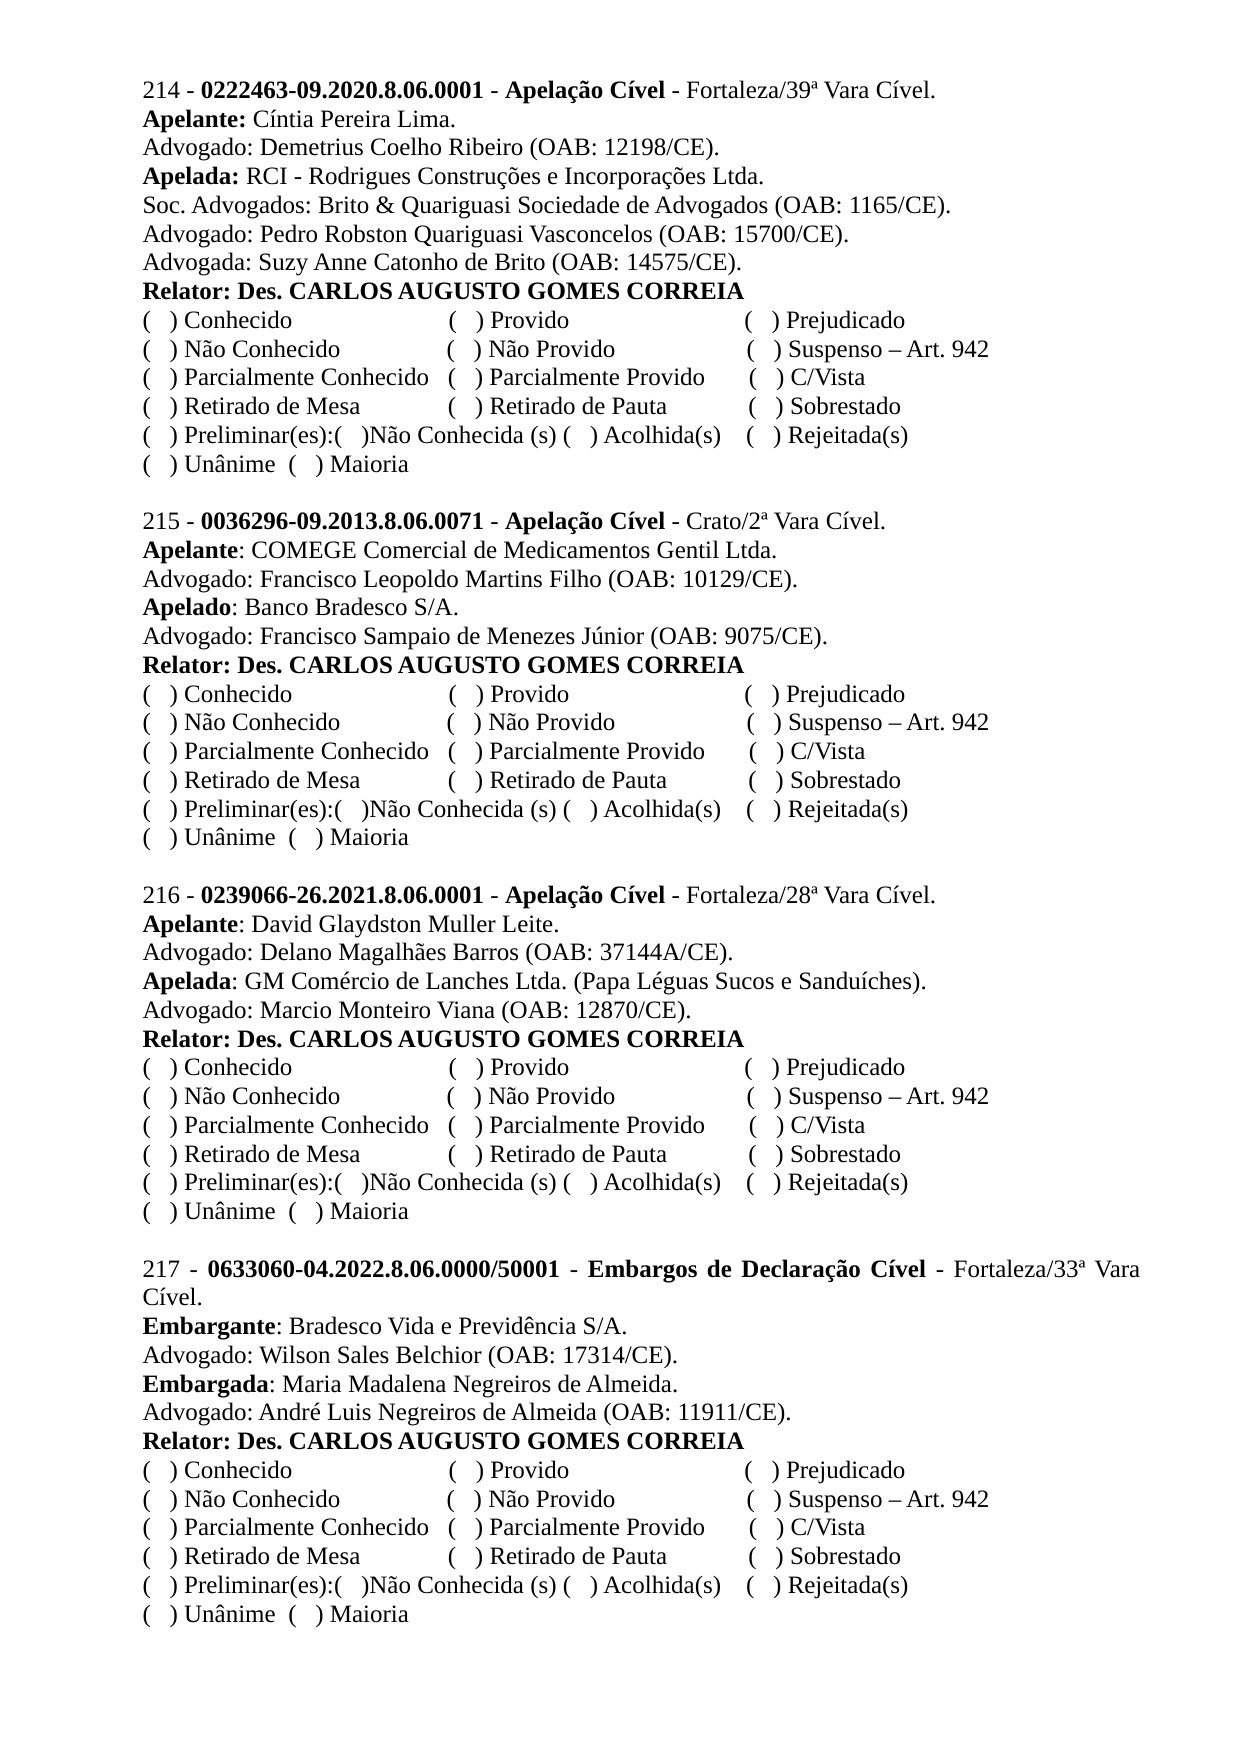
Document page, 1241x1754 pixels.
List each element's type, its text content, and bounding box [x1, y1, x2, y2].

text 215 - 0036296-09.2013.8.06.0071 - Apelação Cível - Crato/2ª Vara Cível. [142, 506, 1141, 535]
text ( ) Unânime ( ) Maioria [142, 1599, 1158, 1627]
text ( ) Unânime ( ) Maioria [142, 822, 1158, 851]
text Advogado: Marcio Monteiro Viana (OAB: 12870/CE). [142, 995, 1141, 1024]
text ( ) Conhecido ( ) Provido ( ) Prejudicado [142, 679, 1141, 707]
text ( ) Unânime ( ) Maioria [142, 449, 1158, 477]
text Advogada: Suzy Anne Catonho de Brito (OAB: 14575/CE). [142, 247, 1141, 276]
text ( ) Conhecido ( ) Provido ( ) Prejudicado [142, 1052, 1141, 1081]
text Apelada: GM Comércio de Lanches Ltda. (Papa Léguas Sucos e Sanduíches). [142, 966, 1141, 995]
text ( ) Preliminar(es):( )Não Conhecida (s) ( ) Acolhida(s) ( ) Rejeitada(s) [142, 794, 1158, 822]
text Advogado: Francisco Leopoldo Martins Filho (OAB: 10129/CE). [142, 564, 1141, 592]
text 214 - 0222463-09.2020.8.06.0001 - Apelação Cível - Fortaleza/39ª Vara Cível. [142, 75, 1141, 104]
text ( ) Não Conhecido ( ) Não Provido ( ) Suspenso – Art. 942 [142, 1484, 1158, 1512]
text ( ) Conhecido ( ) Provido ( ) Prejudicado [142, 305, 1141, 334]
text Soc. Advogados: Brito & Quariguasi Sociedade de Advogados (OAB: 1165/CE). [142, 190, 1141, 219]
text 216 - 0239066-26.2021.8.06.0001 - Apelação Cível - Fortaleza/28ª Vara Cível. [142, 880, 1141, 909]
text Apelante: COMEGE Comercial de Medicamentos Gentil Ltda. [142, 535, 1141, 564]
text 217 - 0633060-04.2022.8.06.0000/50001 - Embargos de Declaração Cível - Fortaleza/33ª Vara Cível. [142, 1254, 1141, 1311]
text Apelante: Cíntia Pereira Lima. [142, 104, 1141, 132]
text ( ) Não Conhecido ( ) Não Provido ( ) Suspenso – Art. 942 [142, 334, 1158, 362]
text ( ) Não Conhecido ( ) Não Provido ( ) Suspenso – Art. 942 [142, 707, 1158, 736]
text Advogado: Francisco Sampaio de Menezes Júnior (OAB: 9075/CE). [142, 621, 1141, 650]
text ( ) Retirado de Mesa ( ) Retirado de Pauta ( ) Sobrestado [142, 391, 1158, 420]
text ( ) Conhecido ( ) Provido ( ) Prejudicado [142, 1455, 1141, 1484]
text ( ) Preliminar(es):( )Não Conhecida (s) ( ) Acolhida(s) ( ) Rejeitada(s) [142, 1167, 1158, 1196]
text Advogado: Demetrius Coelho Ribeiro (OAB: 12198/CE). [142, 132, 1141, 161]
text Advogado: Delano Magalhães Barros (OAB: 37144A/CE). [142, 937, 1141, 966]
text ( ) Retirado de Mesa ( ) Retirado de Pauta ( ) Sobrestado [142, 1541, 1158, 1570]
text Relator: Des. CARLOS AUGUSTO GOMES CORREIA [142, 1426, 1141, 1455]
text Embargada: Maria Madalena Negreiros de Almeida. [142, 1369, 1141, 1397]
text ( ) Unânime ( ) Maioria [142, 1196, 1158, 1225]
text ( ) Preliminar(es):( )Não Conhecida (s) ( ) Acolhida(s) ( ) Rejeitada(s) [142, 420, 1158, 449]
text Relator: Des. CARLOS AUGUSTO GOMES CORREIA [142, 650, 1141, 679]
text ( ) Parcialmente Conhecido ( ) Parcialmente Provido ( ) C/Vista [142, 1512, 1158, 1541]
text Advogado: André Luis Negreiros de Almeida (OAB: 11911/CE). [142, 1397, 1141, 1426]
text Relator: Des. CARLOS AUGUSTO GOMES CORREIA [142, 1024, 1141, 1052]
text ( ) Parcialmente Conhecido ( ) Parcialmente Provido ( ) C/Vista [142, 362, 1158, 391]
text Apelado: Banco Bradesco S/A. [142, 592, 1141, 621]
text Advogado: Wilson Sales Belchior (OAB: 17314/CE). [142, 1340, 1141, 1369]
text Relator: Des. CARLOS AUGUSTO GOMES CORREIA [142, 276, 1141, 305]
text Embargante: Bradesco Vida e Previdência S/A. [142, 1311, 1141, 1340]
text ( ) Parcialmente Conhecido ( ) Parcialmente Provido ( ) C/Vista [142, 1110, 1158, 1139]
text Apelante: David Glaydston Muller Leite. [142, 909, 1141, 937]
text ( ) Parcialmente Conhecido ( ) Parcialmente Provido ( ) C/Vista [142, 736, 1158, 765]
text ( ) Preliminar(es):( )Não Conhecida (s) ( ) Acolhida(s) ( ) Rejeitada(s) [142, 1570, 1158, 1599]
text ( ) Retirado de Mesa ( ) Retirado de Pauta ( ) Sobrestado [142, 765, 1158, 794]
text ( ) Retirado de Mesa ( ) Retirado de Pauta ( ) Sobrestado [142, 1139, 1158, 1167]
text ( ) Não Conhecido ( ) Não Provido ( ) Suspenso – Art. 942 [142, 1081, 1158, 1110]
text Advogado: Pedro Robston Quariguasi Vasconcelos (OAB: 15700/CE). [142, 219, 1141, 247]
text Apelada: RCI - Rodrigues Construções e Incorporações Ltda. [142, 161, 1141, 190]
